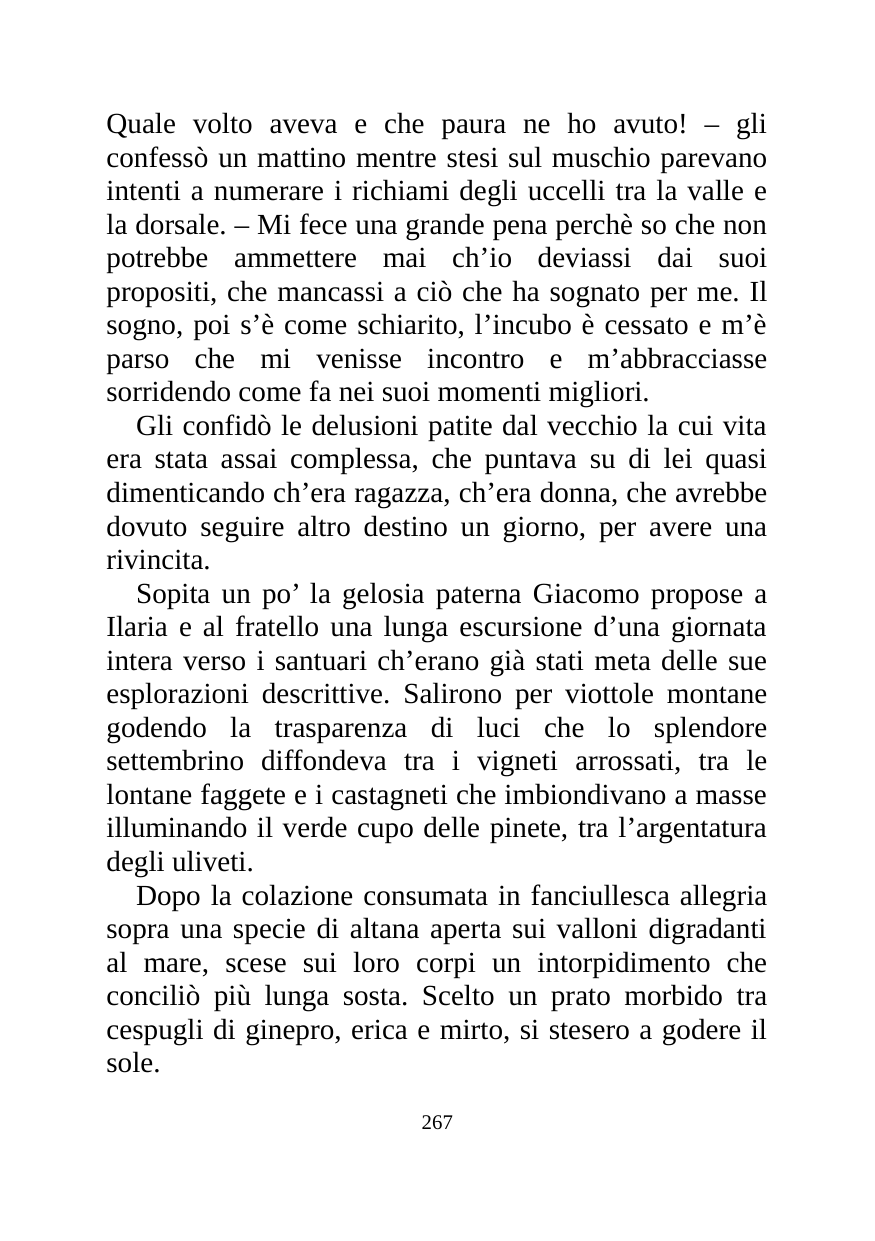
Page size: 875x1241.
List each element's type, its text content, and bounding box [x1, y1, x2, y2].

text Sopita un po’ la gelosia paterna Giacomo propose a Ilaria e al fratello una lunga escursione d’una giornata intera verso i santuari ch’erano già stati meta delle sue esplorazioni descrittive. Salirono per viottole montane godendo la trasparenza di luci che lo splendore settembrino diffondeva tra i vigneti arrossati, tra le lontane faggete e i castagneti che imbiondivano a masse illuminando il verde cupo delle pinete, tra l’argentatura degli uliveti. [106, 576, 768, 878]
text Quale volto aveva e che paura ne ho avuto! – gli confessò un mattino mentre stesi sul muschio parevano intenti a numerare i richiami degli uccelli tra la valle e la dorsale. – Mi fece una grande pena perchè so che non potrebbe ammettere mai ch’io deviassi dai suoi propositi, che mancassi a ciò che ha sognato per me. Il sogno, poi s’è come schiarito, l’incubo è cessato e m’è parso che mi venisse incontro e m’abbracciasse sorridendo come fa nei suoi momenti migliori. [106, 106, 768, 408]
text Gli confidò le delusioni patite dal vecchio la cui vita era stata assai complessa, che puntava su di lei quasi dimenticando ch’era ragazza, ch’era donna, che avrebbe dovuto seguire altro destino un giorno, per avere una rivincita. [106, 408, 768, 576]
text Dopo la colazione consumata in fanciullesca allegria sopra una specie di altana aperta sui valloni digradanti al mare, scese sui loro corpi un intorpidimento che conciliò più lunga sosta. Scelto un prato morbido tra cespugli di ginepro, erica e mirto, si stesero a godere il sole. [106, 878, 768, 1079]
